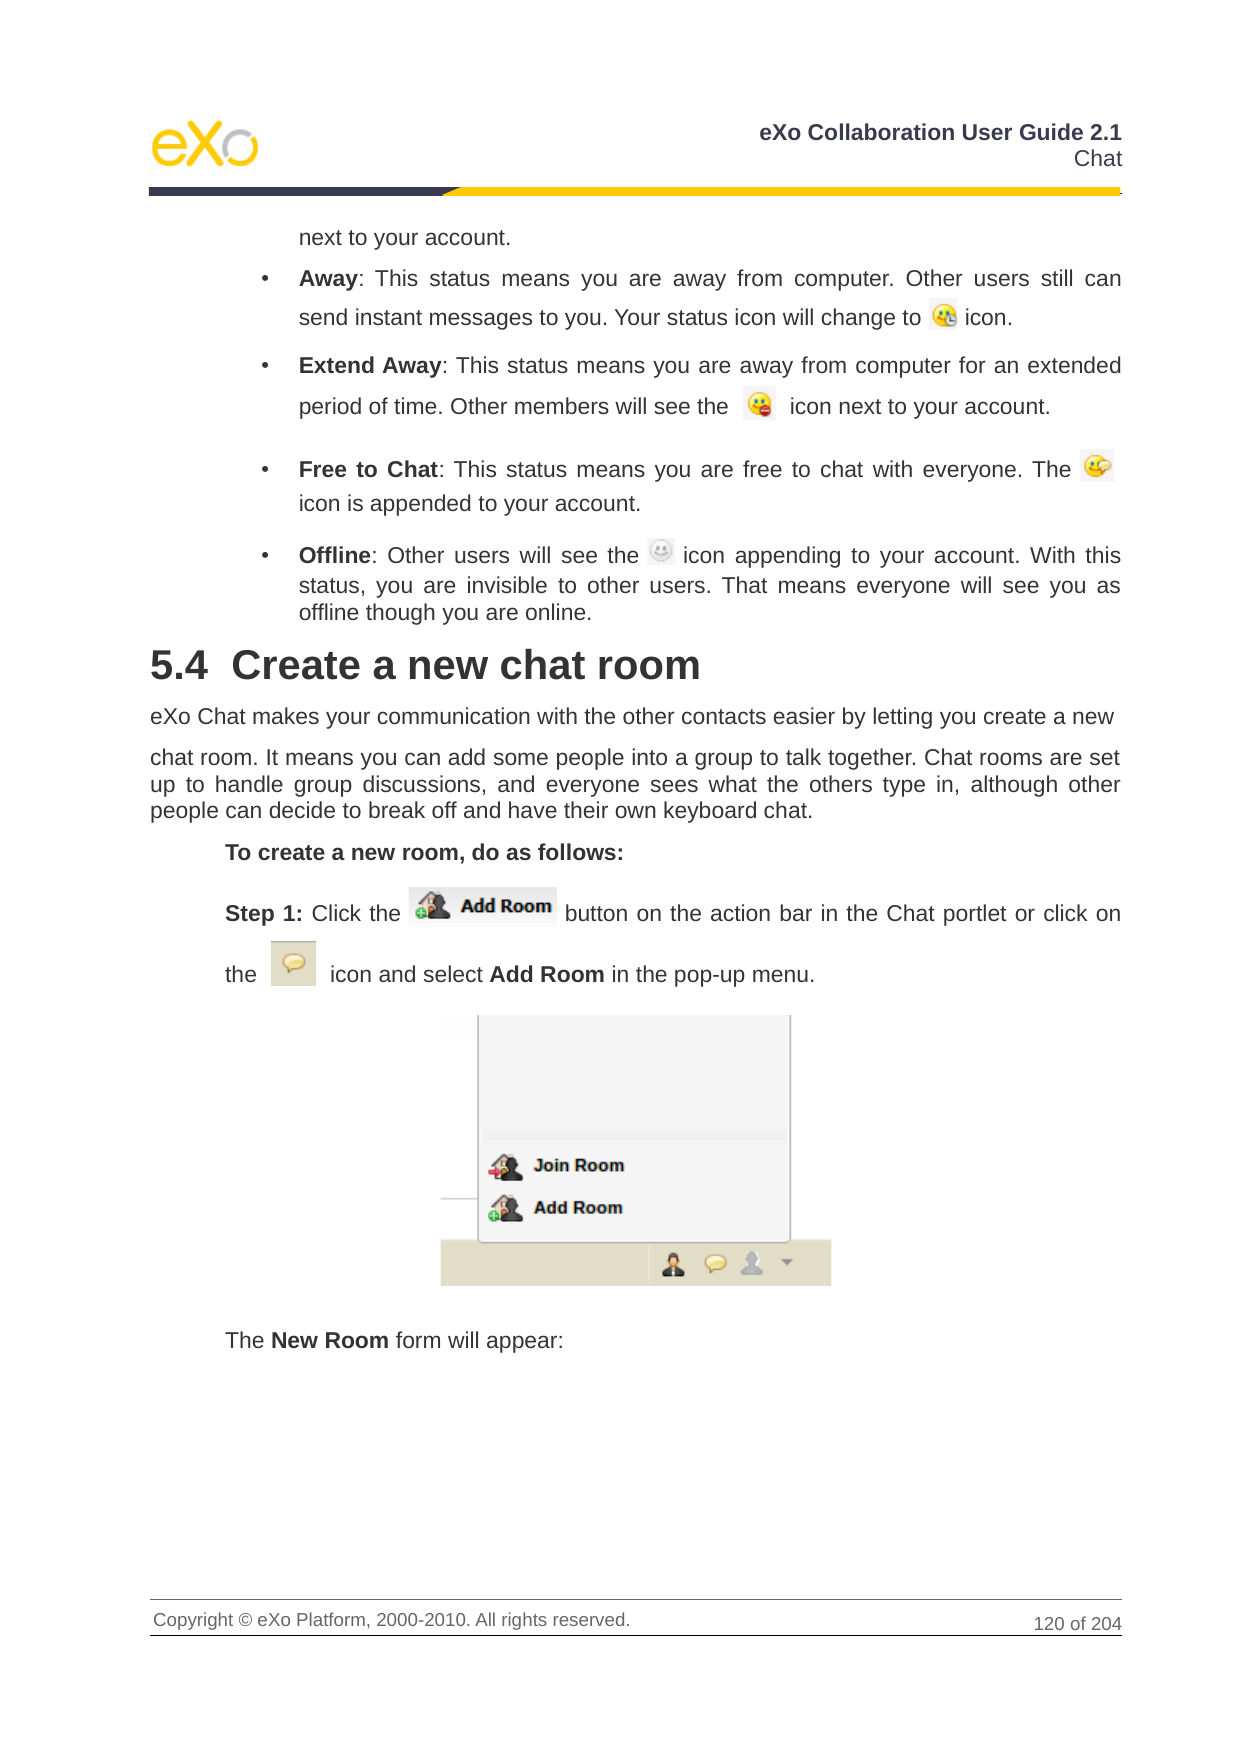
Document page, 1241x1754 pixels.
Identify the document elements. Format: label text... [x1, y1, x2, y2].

list To create a new room, do as follows: [187, 838, 1122, 865]
picture [647, 538, 676, 565]
picture [148, 187, 1121, 196]
picture [742, 386, 776, 420]
picture [152, 120, 259, 167]
text eXo Chat makes your communication with the other contacts easier by letting you create a new [150, 703, 1122, 729]
list Free to Chat: This status means you are free to chat with everyone. The icon is appended to your account. [261, 442, 1122, 516]
list next to your account. [261, 223, 1122, 250]
picture [270, 941, 317, 986]
picture [1080, 449, 1115, 482]
picture [408, 887, 557, 927]
list Step 1: Click thebutton on the action bar in the Chat portlet or click on the icon and select Add Room in the pop-up menu. [187, 880, 1122, 993]
list Away: This status means you are away from computer. Other users still can send instant messages to you. Your status icon will change toicon. [261, 265, 1122, 337]
list The New Room form will appear: [187, 1327, 1122, 1353]
picture [440, 1015, 832, 1286]
list Offline: Other users will see theicon appending to your account. With this status, you are invisible to other users. That means everyone will see you as offline though you are online. [261, 531, 1122, 625]
picture [928, 298, 958, 330]
text chat room. It means you can add some people into a group to talk together. Chat rooms are set up to handle group discussions, and everyone sees what the others type in, although other people can decide to break off and have their own keyboard chat. [150, 744, 1122, 823]
subtitle Create a new chat room [150, 640, 1122, 688]
list Extend Away: This status means you are away from computer for an extended period of time. Other members will see the icon next to your account. [261, 352, 1122, 427]
